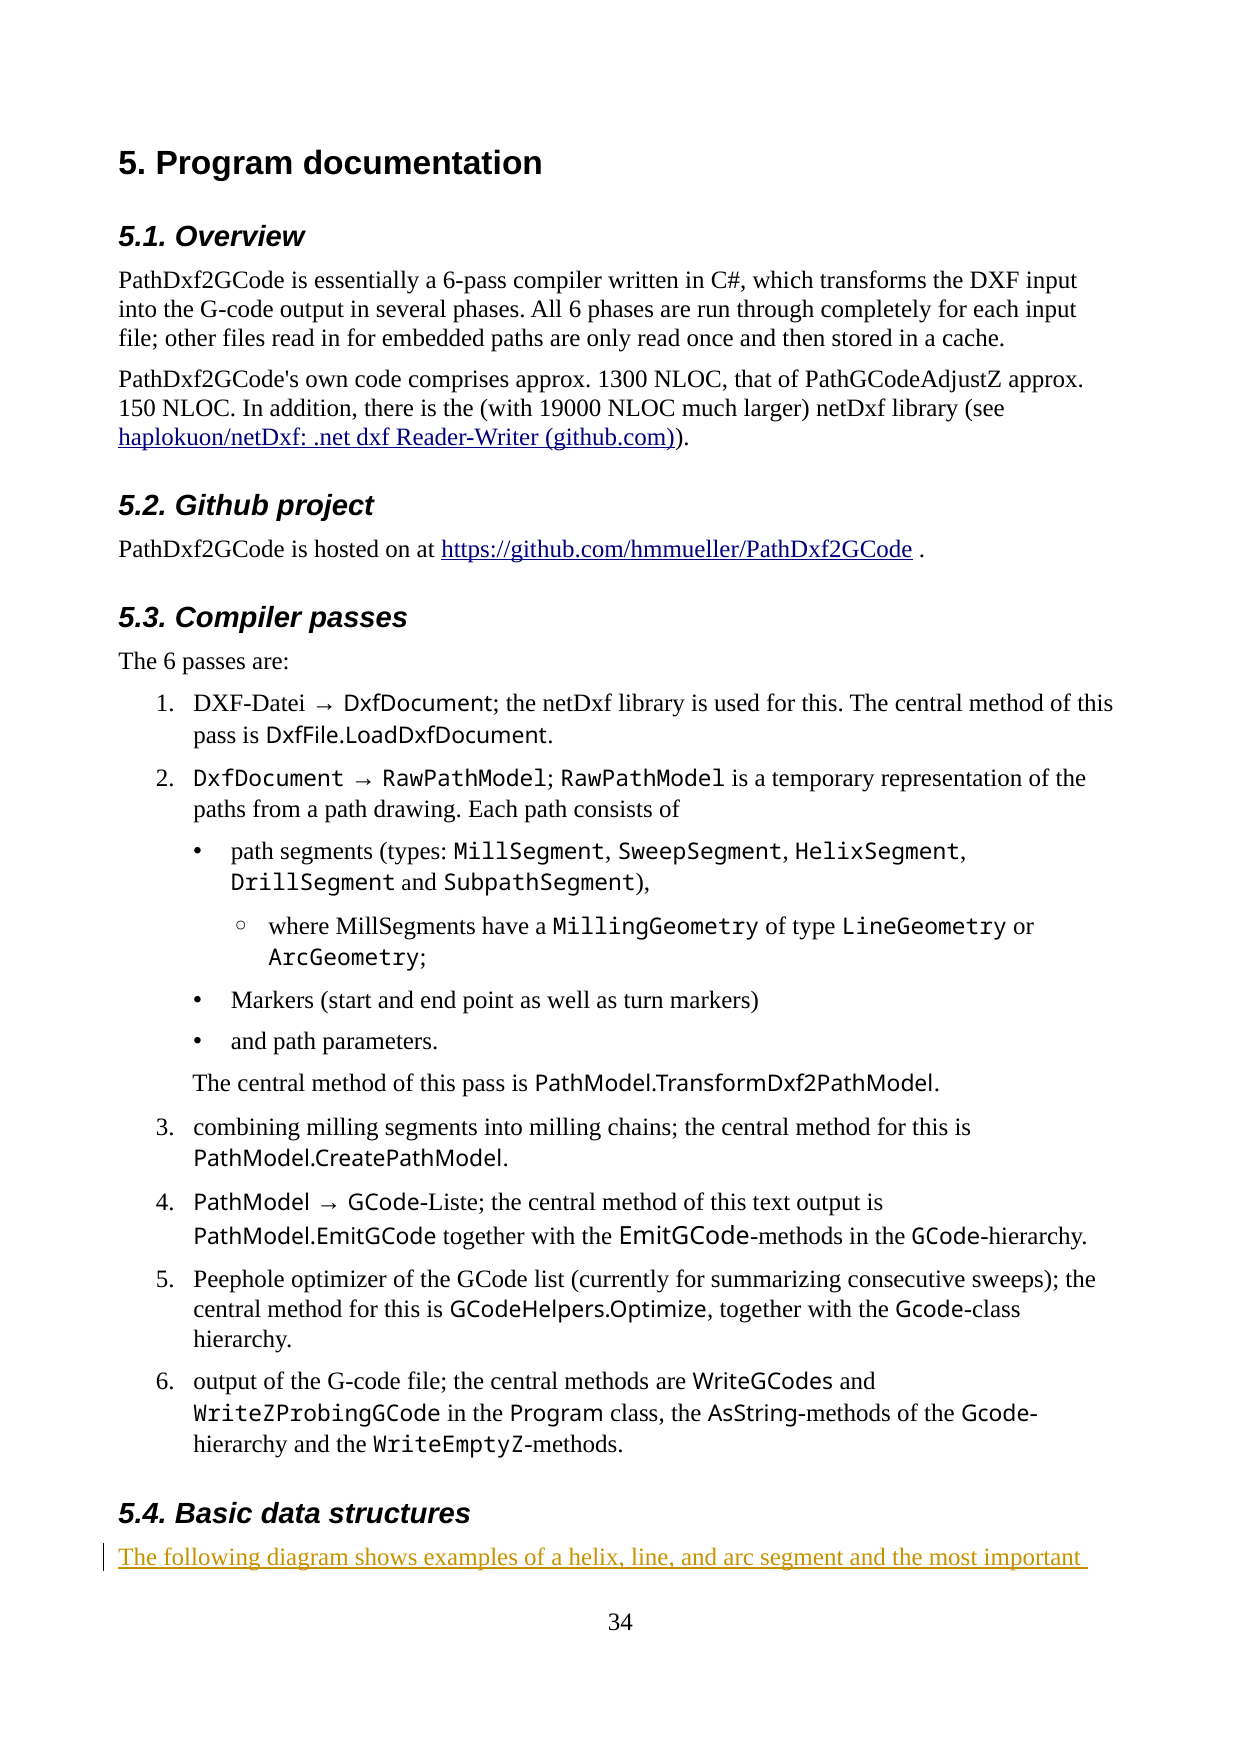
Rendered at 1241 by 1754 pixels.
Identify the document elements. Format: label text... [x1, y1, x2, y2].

subtitle 5.3. Compiler passes [118, 600, 1122, 634]
list DxfDocument → RawPathModel; RawPathModel is a temporary representation of the paths from a path drawing. Each path consists of [156, 762, 1122, 822]
list DXF-Datei → DxfDocument; the netDxf library is used for this. The central method of this pass is DxfFile.LoadDxfDocument. [156, 687, 1122, 750]
text PathDxf2GCode is essentially a 6-pass compiler written in C#, which transforms the DXF input into the G-code output in several phases. All 6 phases are run through completely for each input file; other files read in for embedded paths are only read once and then stored in a cache. [118, 265, 1122, 352]
text PathDxf2GCode's own code comprises approx. 1300 NLOC, that of PathGCodeAdjustZ approx. 150 NLOC. In addition, there is the (with 19000 NLOC much larger) netDxf library (see haplokuon/netDxf: .net dxf Reader-Writer (github.com)). [118, 364, 1122, 450]
list PathModel → GCode-Liste; the central method of this text output is PathModel.EmitGCode together with the EmitGCode-methods in the GCode-hierarchy. [156, 1186, 1122, 1251]
text The 6 passes are: [118, 646, 1122, 675]
subtitle 5.4. Basic data structures [118, 1496, 1122, 1530]
list where MillSegments have a MillingGeometry of type LineGeometry or ArcGeometry; [231, 910, 1122, 972]
text The central method of this pass is PathModel.TransformDxf2PathModel. [192, 1067, 1122, 1099]
text The following diagram shows examples of a helix, line, and arc segment and the most important [118, 1542, 1122, 1571]
text PathDxf2GCode is hosted on at https://github.com/hmmueller/PathDxf2GCode . [118, 534, 1122, 563]
list Markers (start and end point as well as turn markers) [193, 985, 1122, 1014]
list Peephole optimizer of the GCode list (currently for summarizing consecutive sweeps); the central method for this is GCodeHelpers.Optimize, together with the Gcode-class hierarchy. [156, 1264, 1122, 1353]
subtitle 5.1. Overview [118, 219, 1122, 253]
list and path parameters. [193, 1026, 1122, 1055]
list output of the G-code file; the central methods are WriteGCodes and WriteZProbingGCode in the Program class, the AsString-methods of the Gcode-hierarchy and the WriteEmptyZ-methods. [156, 1365, 1122, 1459]
list path segments (types: MillSegment, SweepSegment, HelixSegment, DrillSegment and SubpathSegment), [193, 835, 1122, 897]
subtitle 5. Program documentation [118, 143, 1122, 182]
subtitle 5.2. Github project [118, 488, 1122, 521]
list combining milling segments into milling chains; the central method for this is PathModel.CreatePathModel. [156, 1111, 1122, 1174]
